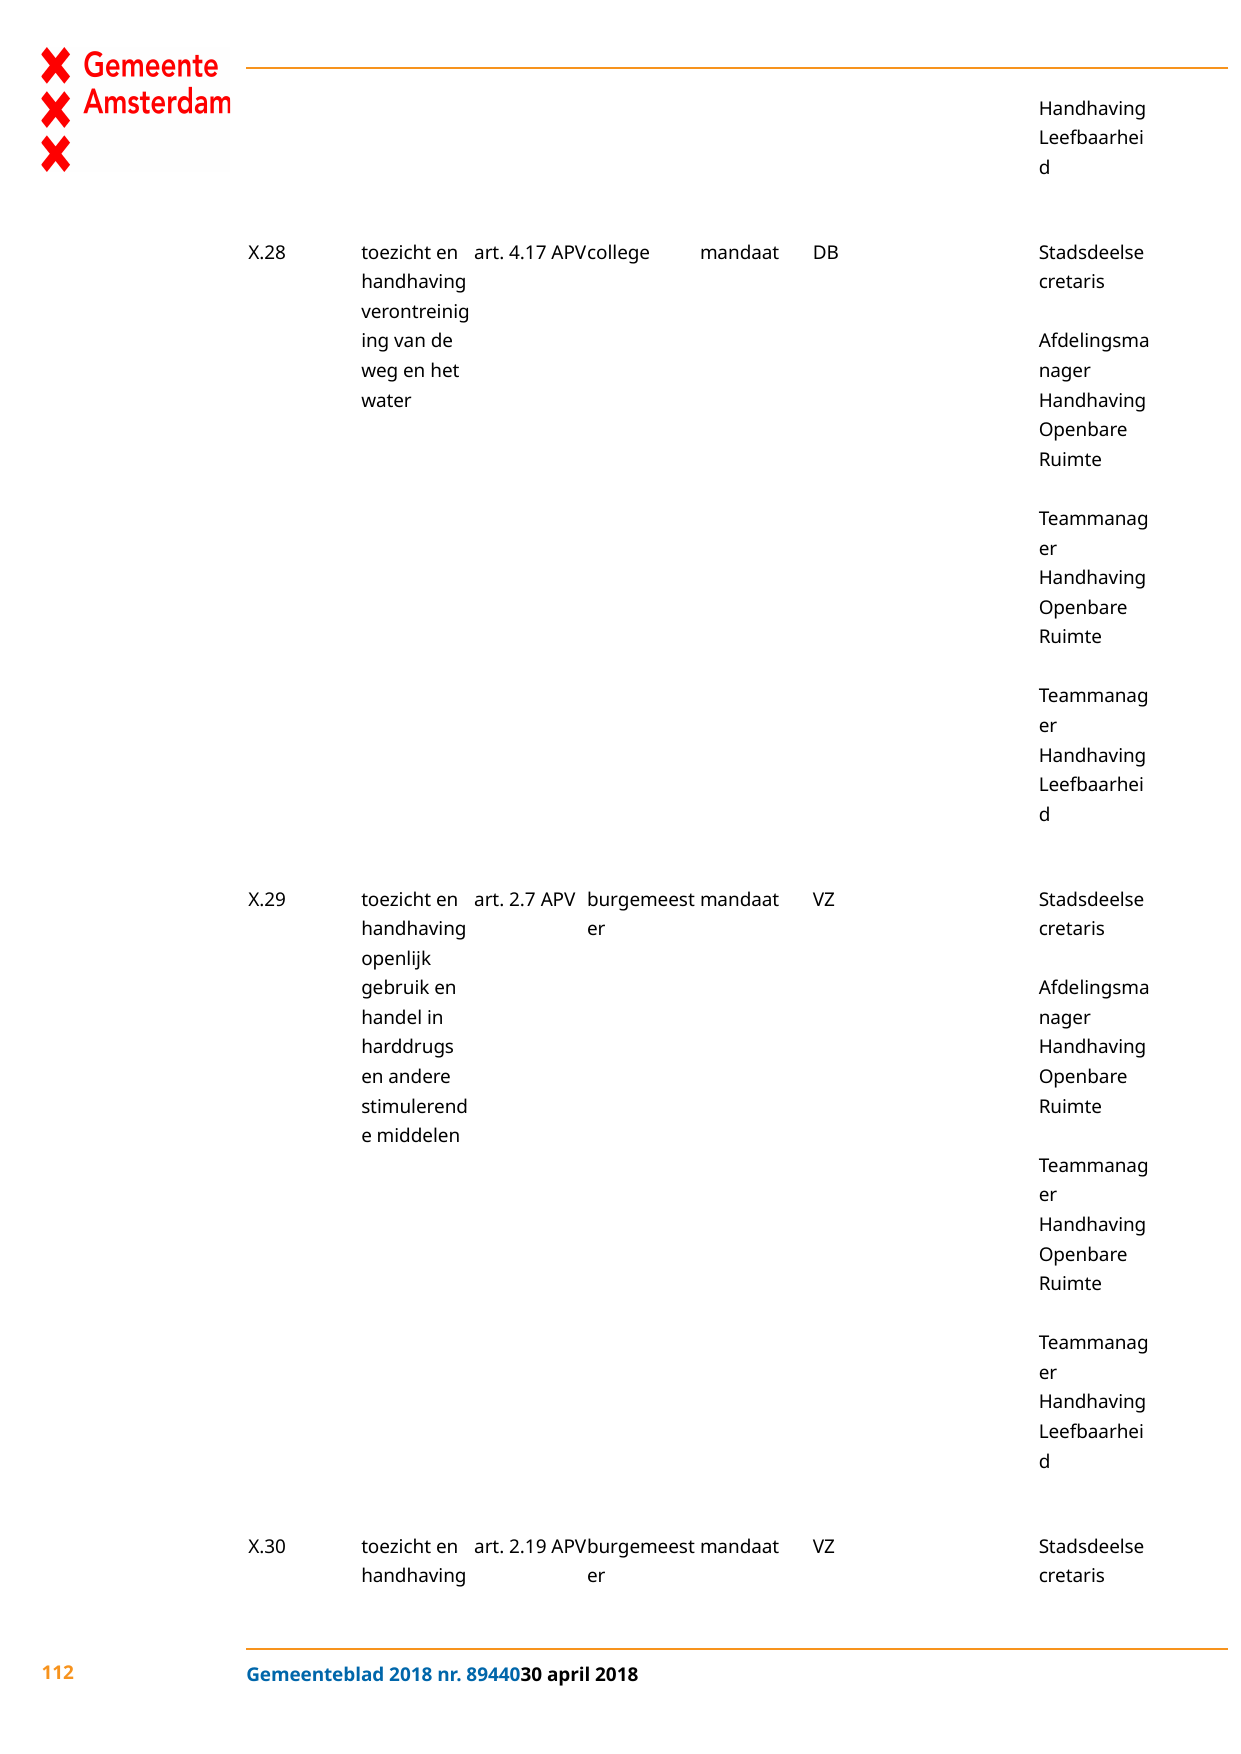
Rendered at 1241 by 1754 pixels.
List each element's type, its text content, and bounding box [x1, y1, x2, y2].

table_cell college [587, 209, 700, 856]
table_cell X.30 [248, 1503, 361, 1588]
table_cell toezicht en handhaving verontreiniging van de weg en het water [361, 209, 474, 856]
table_cell burgemeester [587, 856, 700, 1503]
table_cell toezicht en handhaving [361, 1503, 474, 1588]
table_cell [474, 95, 587, 209]
table_cell X.28 [248, 209, 361, 856]
table_cell DB [813, 209, 926, 856]
table_cell mandaat [700, 1503, 813, 1588]
table_cell burgemeester [587, 1503, 700, 1588]
table_cell Stadsdeelsecretaris [1039, 1503, 1152, 1588]
table_cell X.29 [248, 856, 361, 1503]
table_cell [587, 95, 700, 209]
table_cell VZ [813, 856, 926, 1503]
table_cell toezicht en handhaving openlijk gebruik en handel in harddrugs en andere stimulerende middelen [361, 856, 474, 1503]
table_cell art. 2.19 APV [474, 1503, 587, 1588]
table_cell Handhaving Leefbaarheid [1039, 95, 1152, 209]
table_cell art. 4.17 APV [474, 209, 587, 856]
table_cell [926, 856, 1038, 1503]
picture [41, 47, 231, 172]
table_cell Stadsdeelsecretaris Afdelingsmanager Handhaving Openbare Ruimte Teammanager Handhaving Openbare Ruimte Teammanager Handhaving Leefbaarheid [1039, 209, 1152, 856]
table_cell [926, 1503, 1038, 1588]
table_cell [926, 95, 1038, 209]
table_cell [813, 95, 926, 209]
table_cell [926, 209, 1038, 856]
table_cell Stadsdeelsecretaris Afdelingsmanager Handhaving Openbare Ruimte Teammanager Handhaving Openbare Ruimte Teammanager Handhaving Leefbaarheid [1039, 856, 1152, 1503]
table_cell [248, 95, 361, 209]
table_cell VZ [813, 1503, 926, 1588]
table_cell art. 2.7 APV [474, 856, 587, 1503]
table_cell mandaat [700, 209, 813, 856]
table_cell [700, 95, 813, 209]
table_cell [361, 95, 474, 209]
table_cell mandaat [700, 856, 813, 1503]
